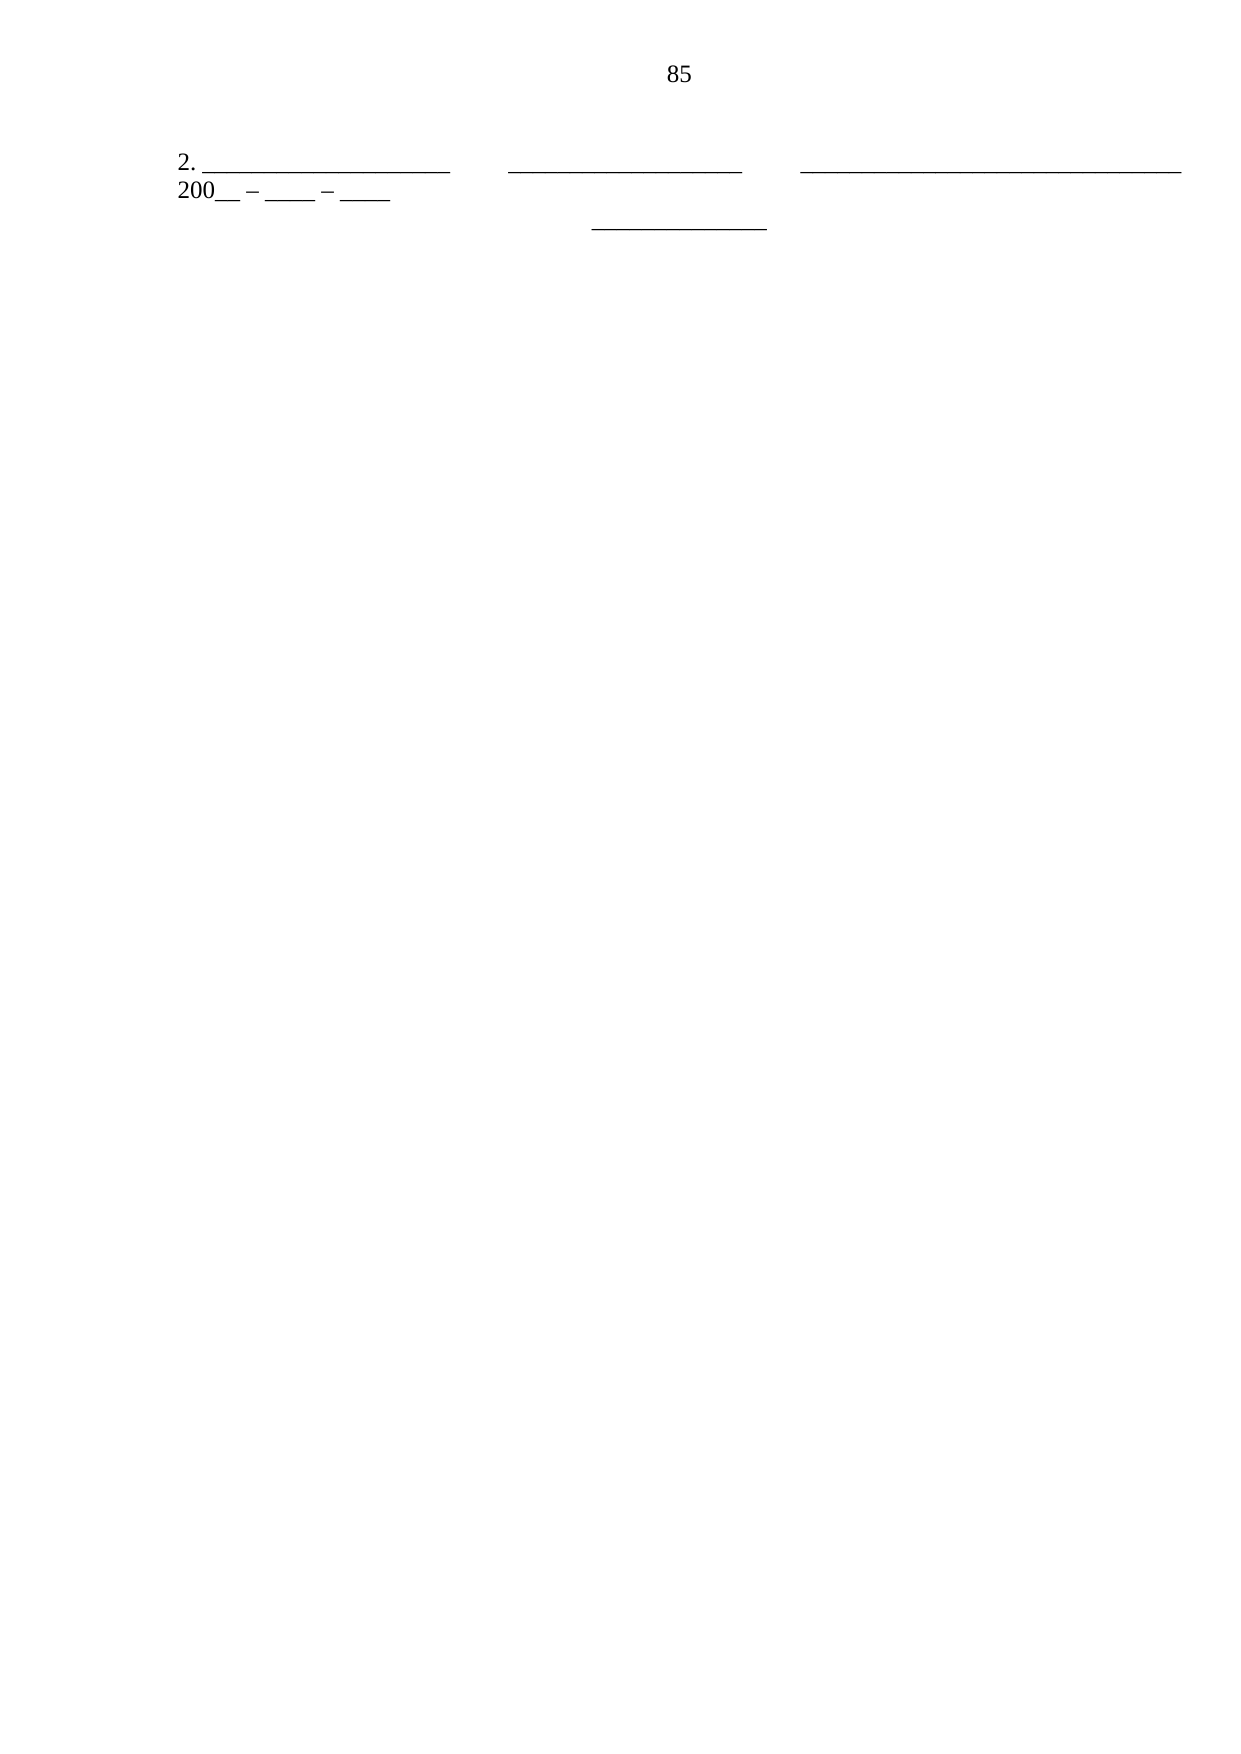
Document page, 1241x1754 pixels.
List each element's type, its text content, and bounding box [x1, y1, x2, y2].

text 200__ – ____ – ____ [177, 176, 1181, 204]
text ______________ [177, 204, 1181, 233]
text 2. [177, 147, 1181, 176]
